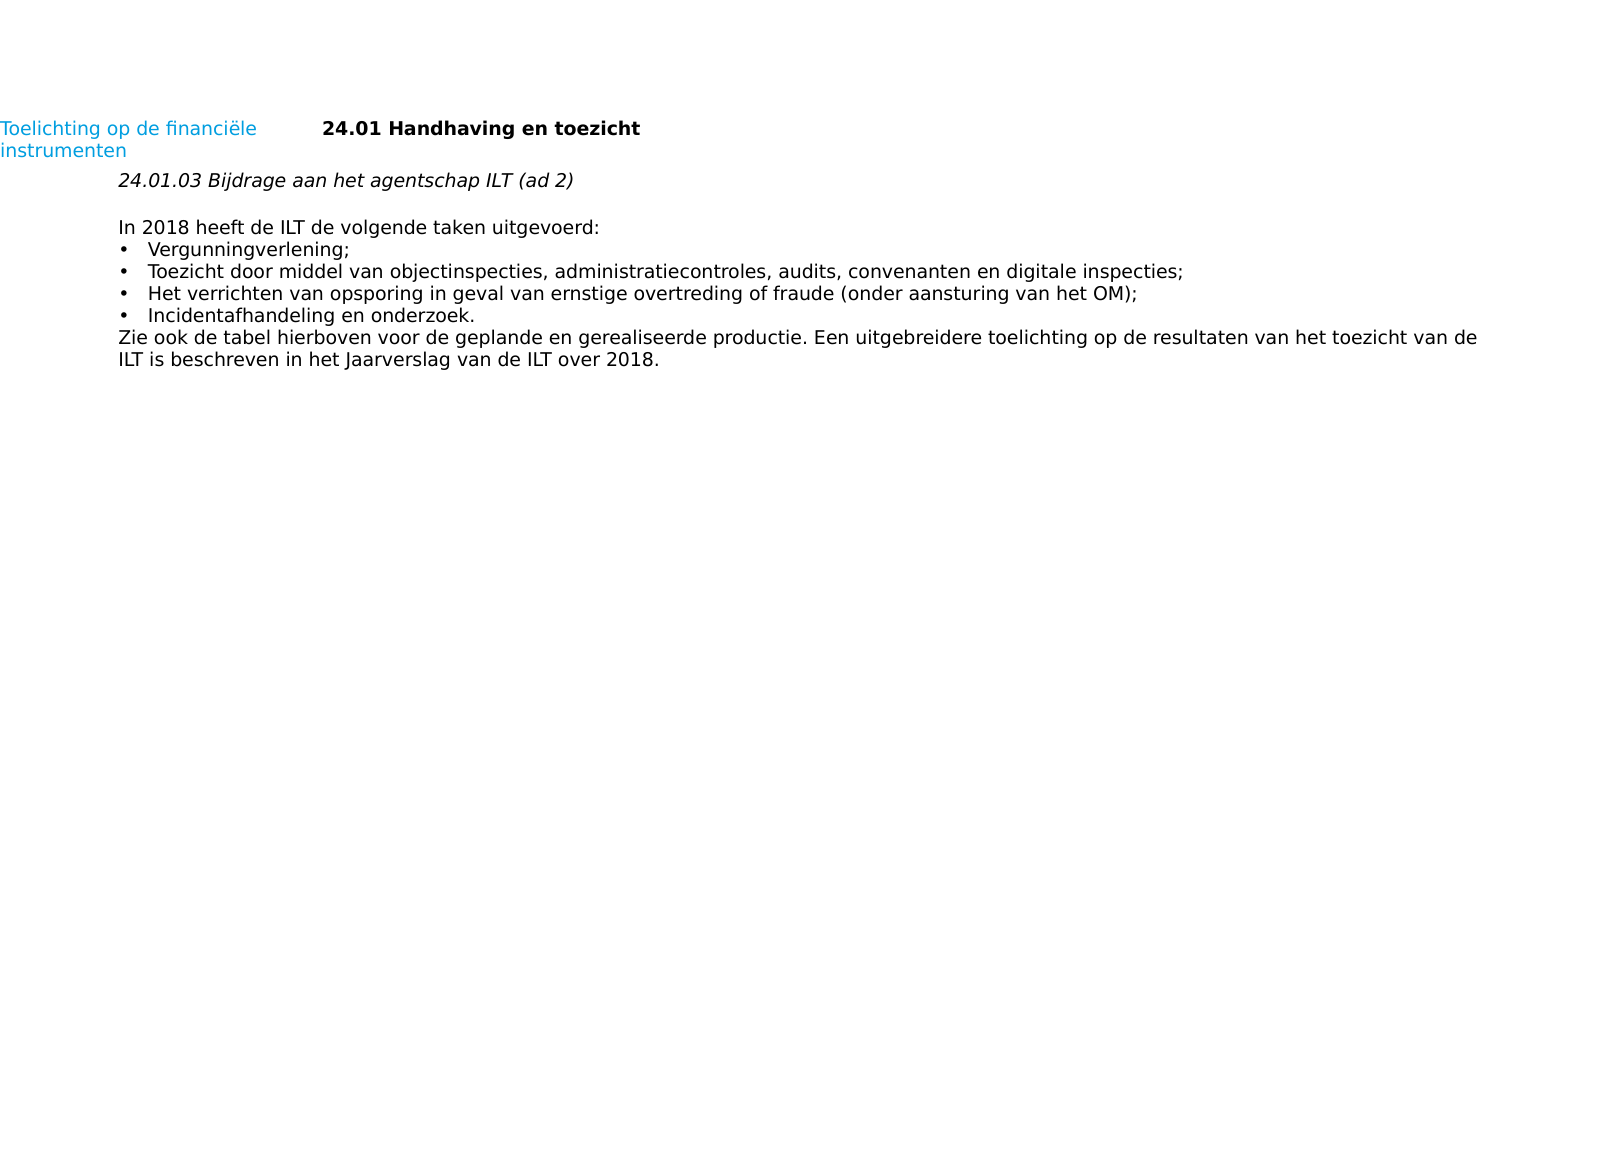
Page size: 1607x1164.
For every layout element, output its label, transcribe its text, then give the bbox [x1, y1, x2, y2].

text • Toezicht door middel van objectinspecties, administratiecontroles, audits, convenanten en digitale inspecties; [118, 261, 1488, 283]
text Zie ook de tabel hierboven voor de geplande en gerealiseerde productie. Een uitgebreidere toelichting op de resultaten van het toezicht van de ILT is beschreven in het Jaarverslag van de ILT over 2018. [118, 327, 1488, 371]
text • Incidentafhandeling en onderzoek. [118, 305, 1488, 327]
subtitle 24.01.03 Bijdrage aan het agentschap ILT (ad 2) [118, 170, 1488, 192]
text • Het verrichten van opsporing in geval van ernstige overtreding of fraude (onder aansturing van het OM); [118, 283, 1488, 305]
text Toelichting op de financiële instrumenten [0, 118, 322, 162]
text • Vergunningverlening; [118, 239, 1488, 261]
text In 2018 heeft de ILT de volgende taken uitgevoerd: [118, 217, 1488, 239]
subtitle 24.01 Handhaving en toezicht [322, 118, 1488, 140]
